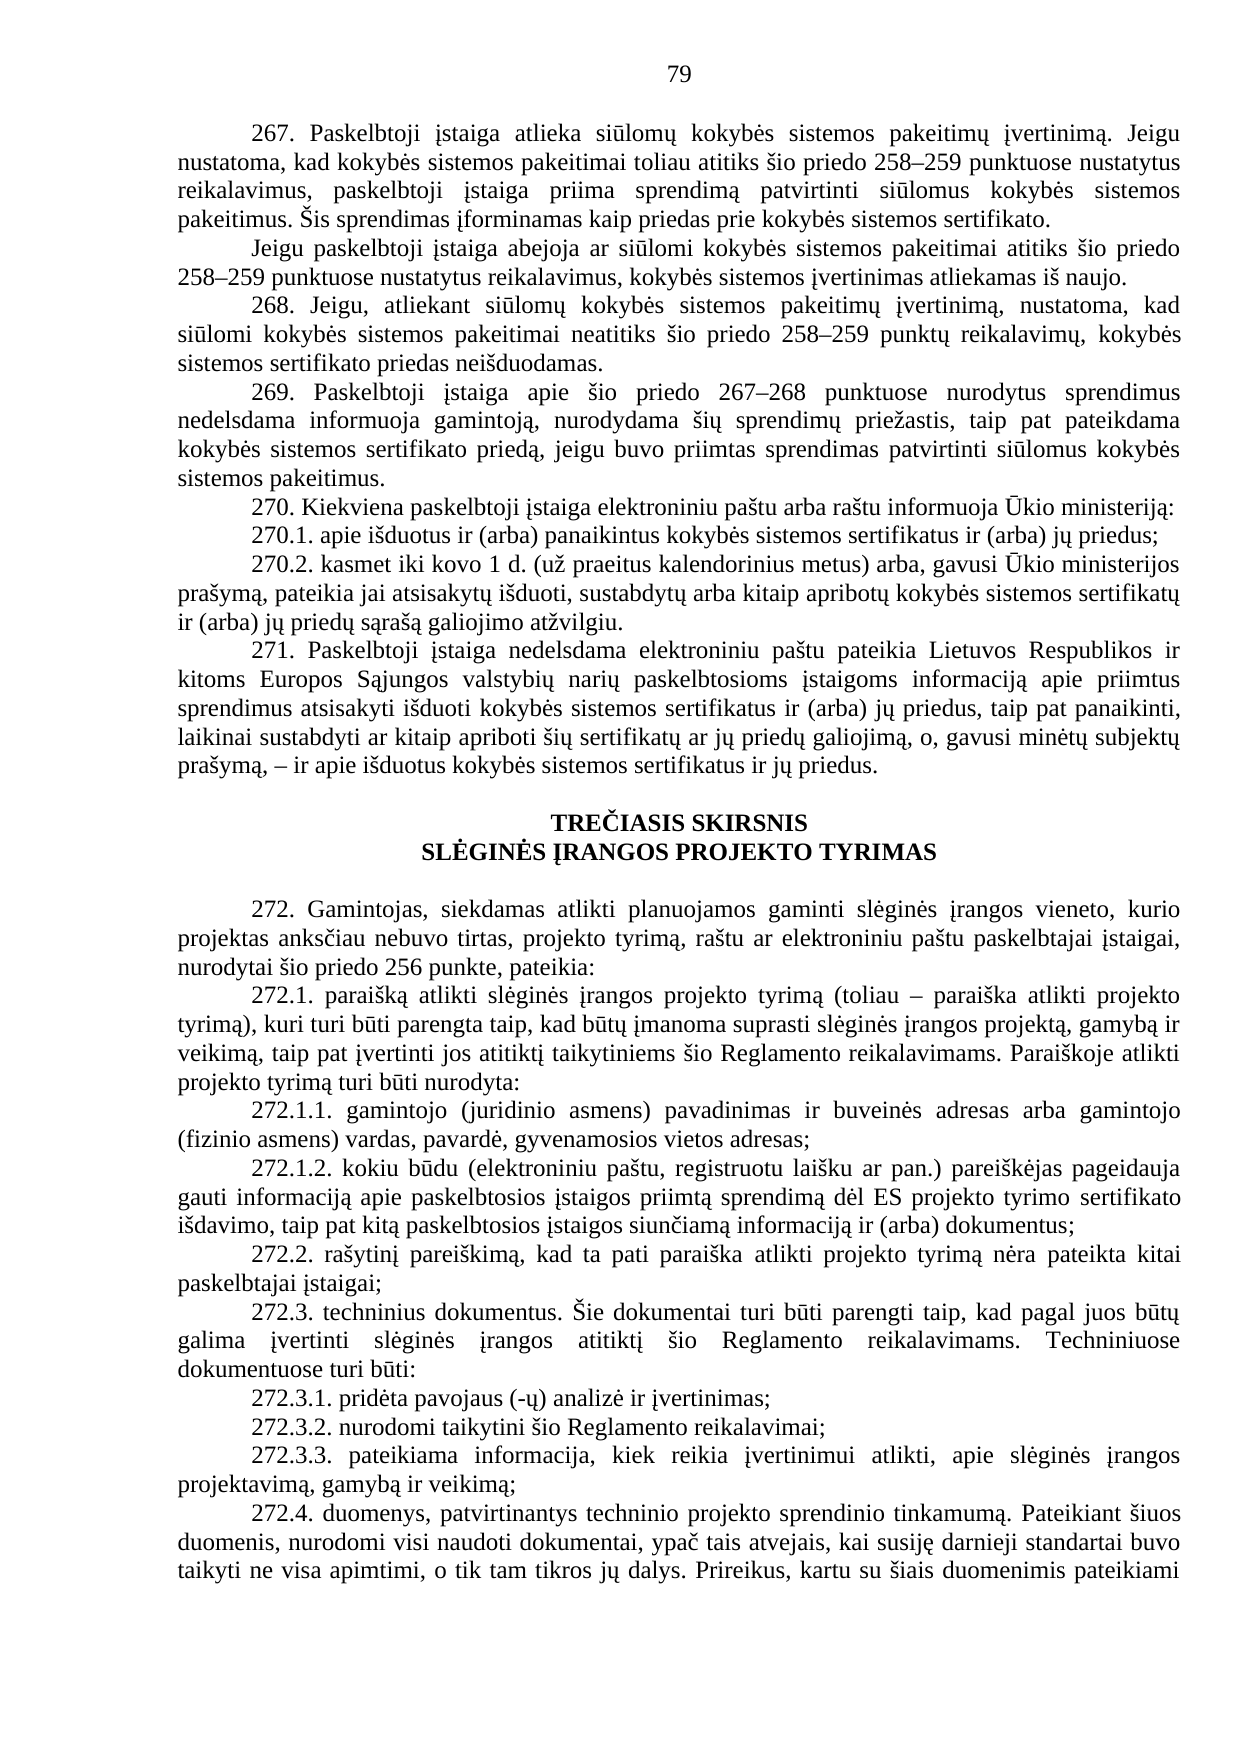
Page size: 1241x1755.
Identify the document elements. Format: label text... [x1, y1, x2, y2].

text 271. Paskelbtoji įstaiga nedelsdama elektroniniu paštu pateikia Lietuvos Respublikos ir kitoms Europos Sąjungos valstybių narių paskelbtosioms įstaigoms informaciją apie priimtus sprendimus atsisakyti išduoti kokybės sistemos sertifikatus ir (arba) jų priedus, taip pat panaikinti, laikinai sustabdyti ar kitaip apriboti šių sertifikatų ar jų priedų galiojimą, o, gavusi minėtų subjektų prašymą, – ir apie išduotus kokybės sistemos sertifikatus ir jų priedus. [177, 636, 1181, 779]
text 272. Gamintojas, siekdamas atlikti planuojamos gaminti slėginės įrangos vieneto, kurio projektas anksčiau nebuvo tirtas, projekto tyrimą, raštu ar elektroniniu paštu paskelbtajai įstaigai, nurodytai šio priedo 256 punkte, pateikia: [177, 894, 1181, 981]
text 272.1. paraišką atlikti slėginės įrangos projekto tyrimą (toliau – paraiška atlikti projekto tyrimą), kuri turi būti parengta taip, kad būtų įmanoma suprasti slėginės įrangos projektą, gamybą ir veikimą, taip pat įvertinti jos atitiktį taikytiniems šio Reglamento reikalavimams. Paraiškoje atlikti projekto tyrimą turi būti nurodyta: [177, 981, 1181, 1096]
text 272.3. techninius dokumentus. Šie dokumentai turi būti parengti taip, kad pagal juos būtų galima įvertinti slėginės įrangos atitiktį šio Reglamento reikalavimams. Techniniuose dokumentuose turi būti: [177, 1297, 1181, 1383]
text TREČIASIS SKIRSNIS [177, 808, 1181, 837]
text 270.1. apie išduotus ir (arba) panaikintus kokybės sistemos sertifikatus ir (arba) jų priedus; [177, 521, 1181, 549]
text 270. Kiekviena paskelbtoji įstaiga elektroniniu paštu arba raštu informuoja Ūkio ministeriją: [177, 492, 1181, 521]
text 272.2. rašytinį pareiškimą, kad ta pati paraiška atlikti projekto tyrimą nėra pateikta kitai paskelbtajai įstaigai; [177, 1239, 1181, 1297]
text 272.1.2. kokiu būdu (elektroniniu paštu, registruotu laišku ar pan.) pareiškėjas pageidauja gauti informaciją apie paskelbtosios įstaigos priimtą sprendimą dėl ES projekto tyrimo sertifikato išdavimo, taip pat kitą paskelbtosios įstaigos siunčiamą informaciją ir (arba) dokumentus; [177, 1153, 1181, 1239]
text 272.3.3. pateikiama informacija, kiek reikia įvertinimui atlikti, apie slėginės įrangos projektavimą, gamybą ir veikimą; [177, 1441, 1181, 1498]
text Jeigu paskelbtoji įstaiga abejoja ar siūlomi kokybės sistemos pakeitimai atitiks šio priedo 258–259 punktuose nustatytus reikalavimus, kokybės sistemos įvertinimas atliekamas iš naujo. [177, 233, 1181, 291]
text 267. Paskelbtoji įstaiga atlieka siūlomų kokybės sistemos pakeitimų įvertinimą. Jeigu nustatoma, kad kokybės sistemos pakeitimai toliau atitiks šio priedo 258–259 punktuose nustatytus reikalavimus, paskelbtoji įstaiga priima sprendimą patvirtinti siūlomus kokybės sistemos pakeitimus. Šis sprendimas įforminamas kaip priedas prie kokybės sistemos sertifikato. [177, 118, 1181, 233]
text 269. Paskelbtoji įstaiga apie šio priedo 267–268 punktuose nurodytus sprendimus nedelsdama informuoja gamintoją, nurodydama šių sprendimų priežastis, taip pat pateikdama kokybės sistemos sertifikato priedą, jeigu buvo priimtas sprendimas patvirtinti siūlomus kokybės sistemos pakeitimus. [177, 377, 1181, 492]
text 272.3.1. pridėta pavojaus (-ų) analizė ir įvertinimas; [177, 1383, 1181, 1412]
text 268. Jeigu, atliekant siūlomų kokybės sistemos pakeitimų įvertinimą, nustatoma, kad siūlomi kokybės sistemos pakeitimai neatitiks šio priedo 258–259 punktų reikalavimų, kokybės sistemos sertifikato priedas neišduodamas. [177, 291, 1181, 377]
text 270.2. kasmet iki kovo 1 d. (už praeitus kalendorinius metus) arba, gavusi Ūkio ministerijos prašymą, pateikia jai atsisakytų išduoti, sustabdytų arba kitaip apribotų kokybės sistemos sertifikatų ir (arba) jų priedų sąrašą galiojimo atžvilgiu. [177, 549, 1181, 636]
text SLĖGINĖS ĮRANGOS PROJEKTO TYRIMAS [177, 837, 1181, 866]
text 272.3.2. nurodomi taikytini šio Reglamento reikalavimai; [177, 1412, 1181, 1441]
text 272.4. duomenys, patvirtinantys techninio projekto sprendinio tinkamumą. Pateikiant šiuos duomenis, nurodomi visi naudoti dokumentai, ypač tais atvejais, kai susiję darnieji standartai buvo taikyti ne visa apimtimi, o tik tam tikros jų dalys. Prireikus, kartu su šiais duomenimis pateikiami [177, 1498, 1181, 1584]
text 272.1.1. gamintojo (juridinio asmens) pavadinimas ir buveinės adresas arba gamintojo (fizinio asmens) vardas, pavardė, gyvenamosios vietos adresas; [177, 1096, 1181, 1153]
